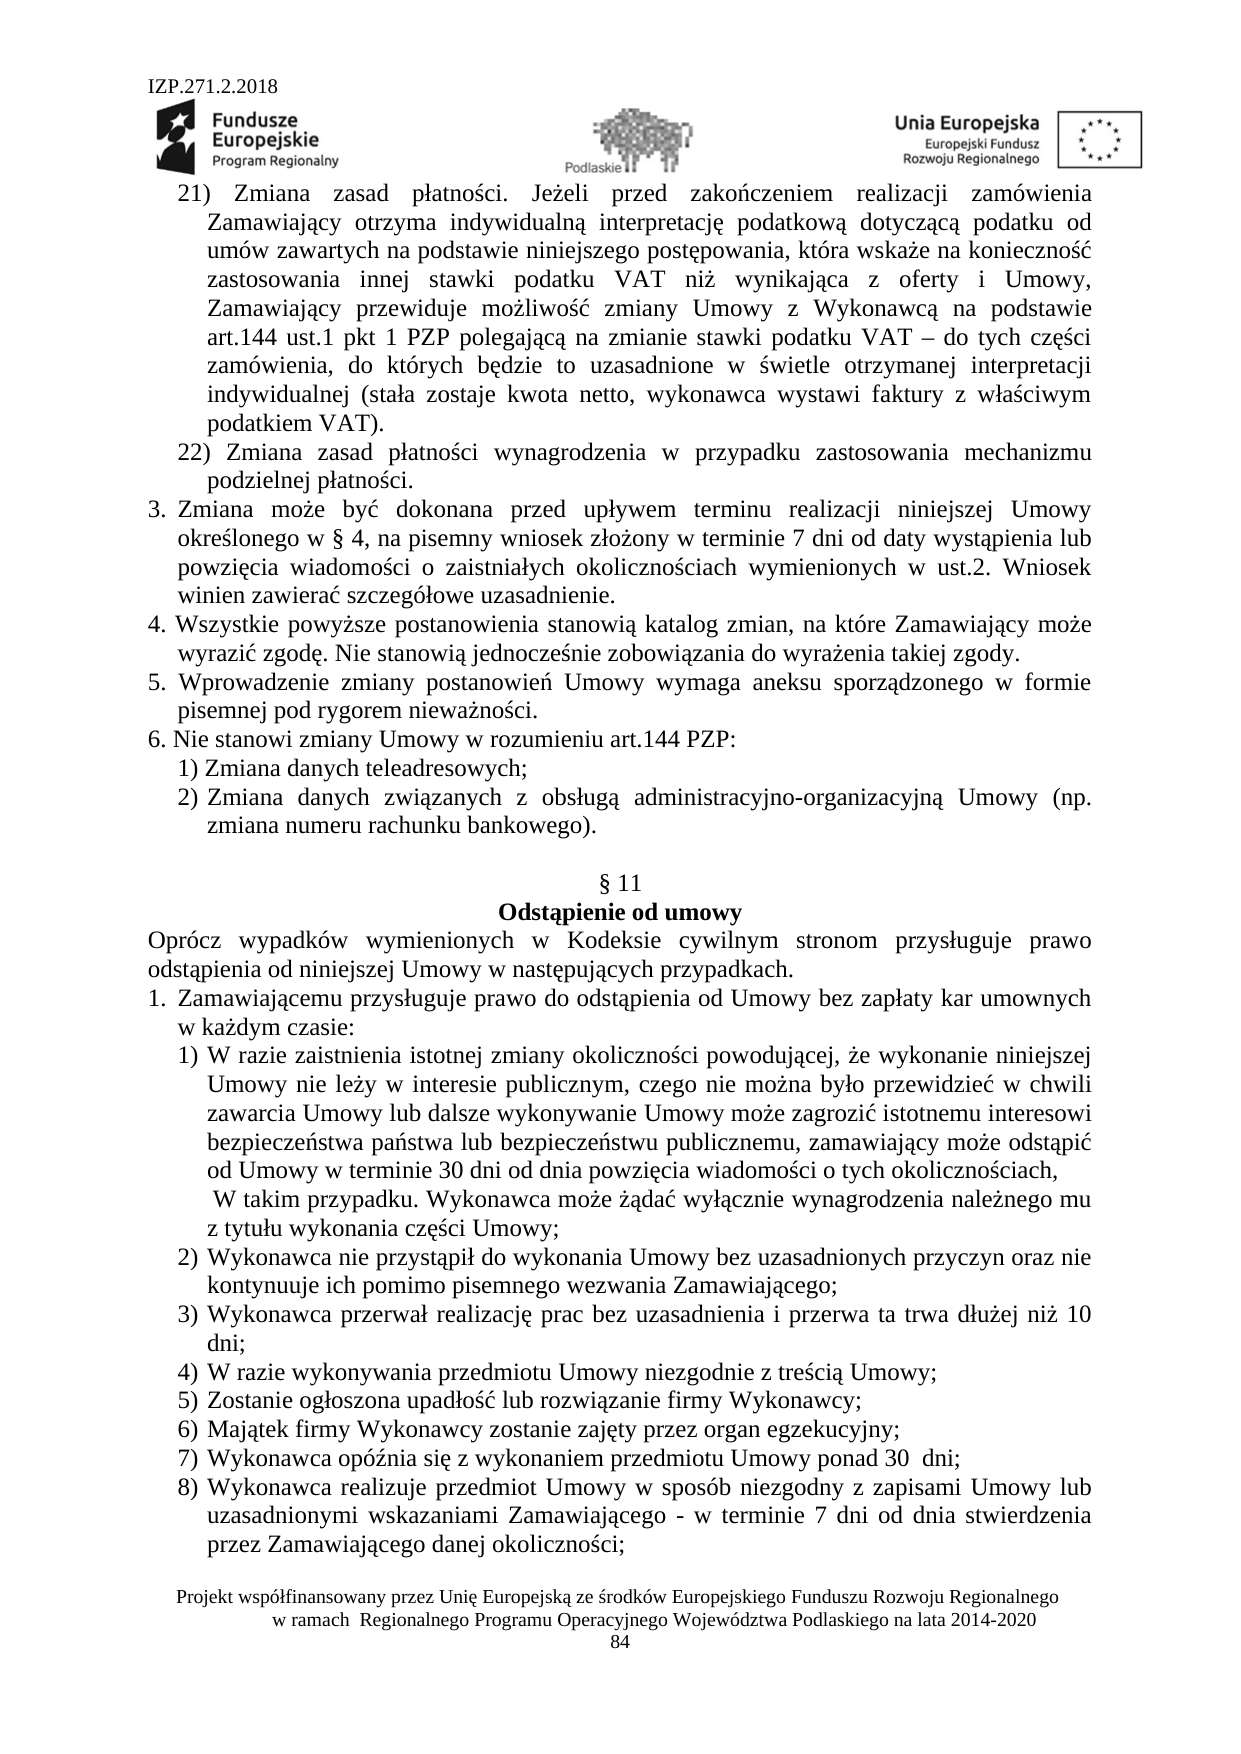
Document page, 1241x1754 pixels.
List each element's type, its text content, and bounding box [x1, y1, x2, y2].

text 21) Zmiana zasad płatności. Jeżeli przed zakończeniem realizacji zamówienia Zamawiający otrzyma indywidualną interpretację podatkową dotyczącą podatku od umów zawartych na podstawie niniejszego postępowania, która wskaże na konieczność zastosowania innej stawki podatku VAT niż wynikająca z oferty i Umowy, Zamawiający przewiduje możliwość zmiany Umowy z Wykonawcą na podstawie art.144 ust.1 pkt 1 PZP polegającą na zmianie stawki podatku VAT – do tych części zamówienia, do których będzie to uzasadnione w świetle otrzymanej interpretacji indywidualnej (stała zostaje kwota netto, wykonawca wystawi faktury z właściwym podatkiem VAT). [177, 178, 1092, 437]
text 3) Wykonawca przerwał realizację prac bez uzasadnienia i przerwa ta trwa dłużej niż 10 dni; [177, 1299, 1092, 1357]
text 5. Wprowadzenie zmiany postanowień Umowy wymaga aneksu sporządzonego w formie pisemnej pod rygorem nieważności. [148, 667, 1092, 724]
text 7) Wykonawca opóźnia się z wykonaniem przedmiotu Umowy ponad 30 dni; [177, 1443, 1092, 1472]
text 6. Nie stanowi zmiany Umowy w rozumieniu art.144 PZP: [148, 724, 1092, 753]
text 4) W razie wykonywania przedmiotu Umowy niezgodnie z treścią Umowy; [177, 1357, 1092, 1385]
text § 11 [148, 868, 1092, 897]
text 3. Zmiana może być dokonana przed upływem terminu realizacji niniejszej Umowy określonego w § 4, na pisemny wniosek złożony w terminie 7 dni od daty wystąpienia lub powzięcia wiadomości o zaistniałych okolicznościach wymienionych w ust.2. Wniosek winien zawierać szczegółowe uzasadnienie. [148, 494, 1092, 609]
text 5) Zostanie ogłoszona upadłość lub rozwiązanie firmy Wykonawcy; [177, 1385, 1092, 1414]
text Odstąpienie od umowy [148, 897, 1092, 925]
text 1. Zamawiającemu przysługuje prawo do odstąpienia od Umowy bez zapłaty kar umownych w każdym czasie: [148, 983, 1092, 1040]
text 1) Zmiana danych teleadresowych; [177, 753, 1092, 782]
text 6) Majątek firmy Wykonawcy zostanie zajęty przez organ egzekucyjny; [177, 1414, 1092, 1443]
text W takim przypadku. Wykonawca może żądać wyłącznie wynagrodzenia należnego mu z tytułu wykonania części Umowy; [177, 1184, 1092, 1242]
text 22) Zmiana zasad płatności wynagrodzenia w przypadku zastosowania mechanizmu podzielnej płatności. [177, 437, 1092, 494]
text 1) W razie zaistnienia istotnej zmiany okoliczności powodującej, że wykonanie niniejszej Umowy nie leży w interesie publicznym, czego nie można było przewidzieć w chwili zawarcia Umowy lub dalsze wykonywanie Umowy może zagrozić istotnemu interesowi bezpieczeństwa państwa lub bezpieczeństwu publicznemu, zamawiający może odstąpić od Umowy w terminie 30 dni od dnia powzięcia wiadomości o tych okolicznościach, [177, 1040, 1092, 1184]
text 4. Wszystkie powyższe postanowienia stanowią katalog zmian, na które Zamawiający może wyrazić zgodę. Nie stanowią jednocześnie zobowiązania do wyrażenia takiej zgody. [148, 609, 1092, 667]
text 2) Zmiana danych związanych z obsługą administracyjno-organizacyjną Umowy (np. zmiana numeru rachunku bankowego). [177, 782, 1092, 839]
text Oprócz wypadków wymienionych w Kodeksie cywilnym stronom przysługuje prawo odstąpienia od niniejszej Umowy w następujących przypadkach. [148, 925, 1092, 983]
text 8) Wykonawca realizuje przedmiot Umowy w sposób niezgodny z zapisami Umowy lub uzasadnionymi wskazaniami Zamawiającego - w terminie 7 dni od dnia stwierdzenia przez Zamawiającego danej okoliczności; [177, 1472, 1092, 1558]
text 2) Wykonawca nie przystąpił do wykonania Umowy bez uzasadnionych przyczyn oraz nie kontynuuje ich pomimo pisemnego wezwania Zamawiającego; [177, 1242, 1092, 1299]
